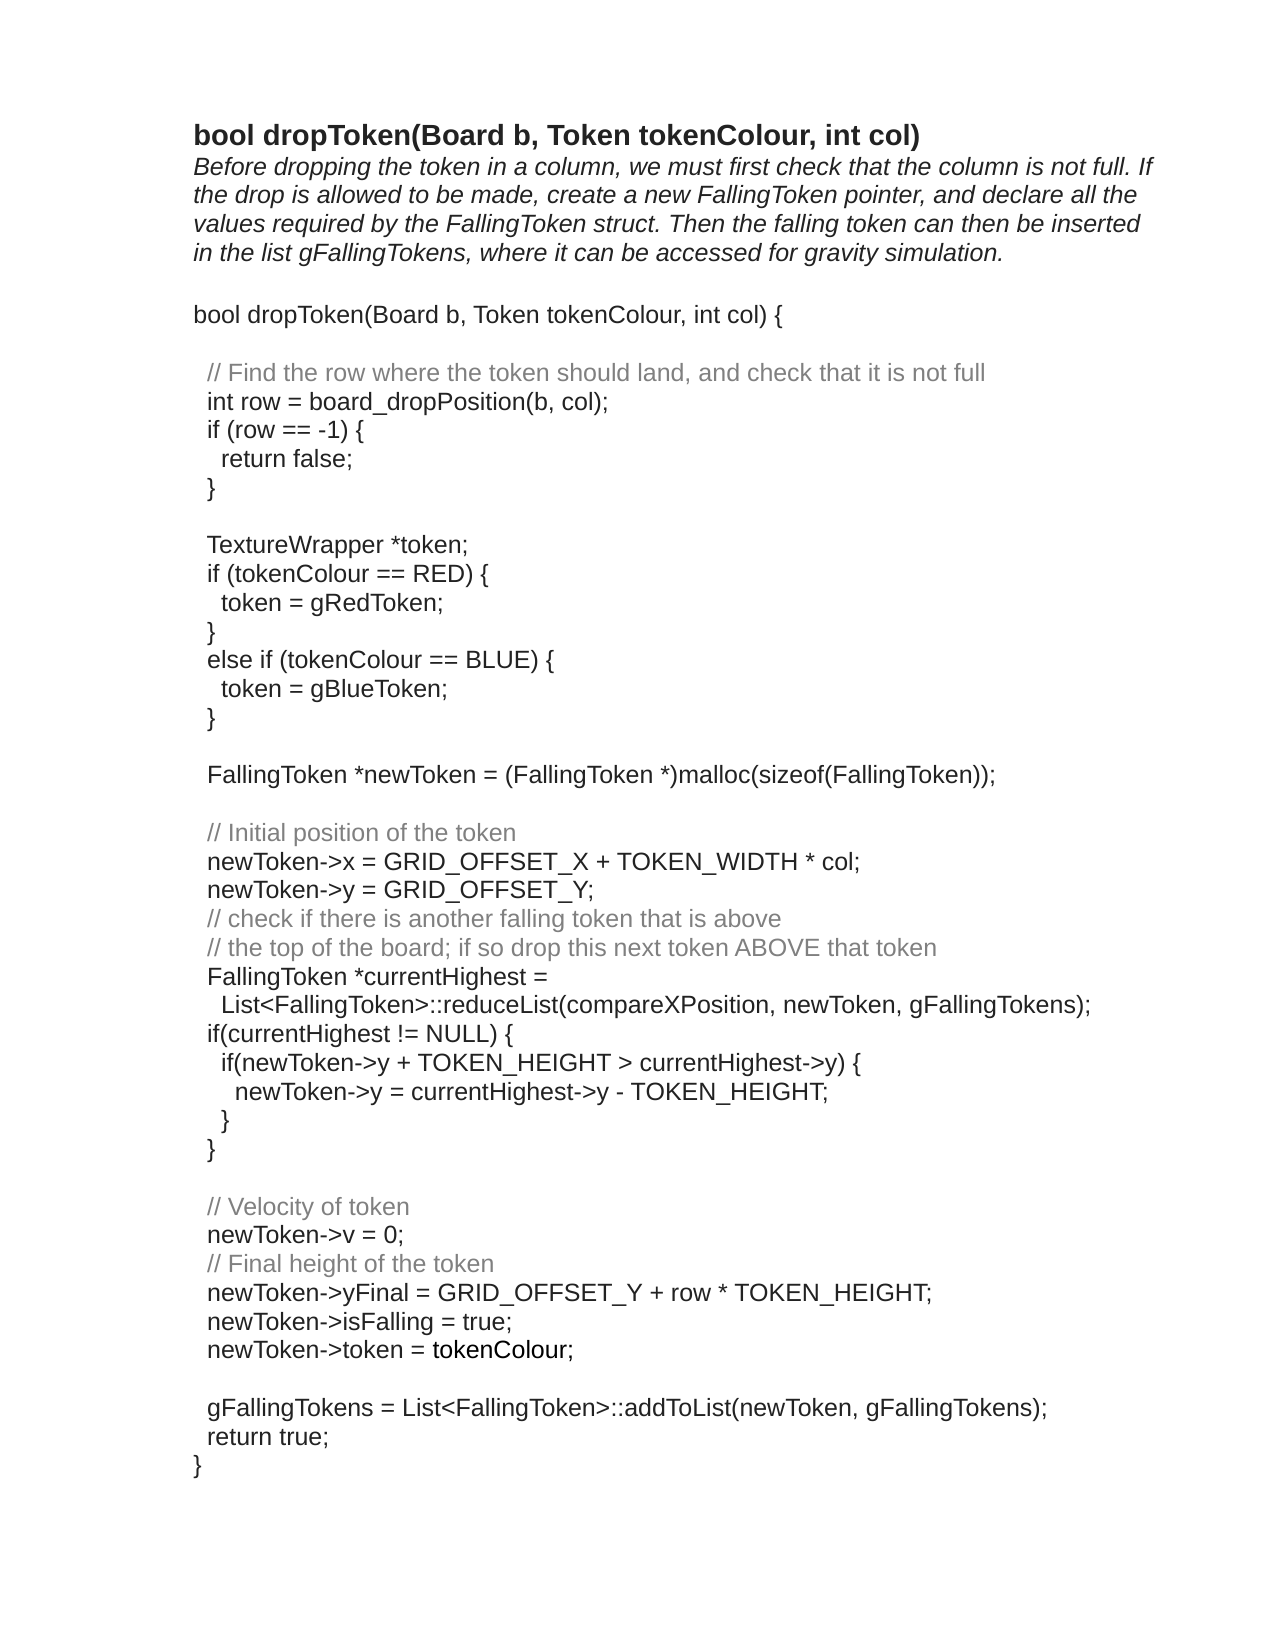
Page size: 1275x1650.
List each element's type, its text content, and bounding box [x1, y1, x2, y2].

text newToken->x = GRID_OFFSET_X + TOKEN_WIDTH * col; [193, 846, 1157, 875]
text // check if there is another falling token that is above [193, 904, 1157, 933]
text newToken->yFinal = GRID_OFFSET_Y + row * TOKEN_HEIGHT; [193, 1278, 1157, 1306]
text if (tokenColour == RED) { [193, 559, 1157, 588]
text gFallingTokens = List<FallingToken>::addToList(newToken, gFallingTokens); [193, 1393, 1157, 1421]
text token = gBlueToken; [193, 674, 1157, 703]
text // Find the row where the token should land, and check that it is not full [193, 358, 1157, 386]
text if(currentHighest != NULL) { [193, 1019, 1157, 1048]
text FallingToken *newToken = (FallingToken *)malloc(sizeof(FallingToken)); [193, 760, 1157, 789]
text newToken->y = currentHighest->y - TOKEN_HEIGHT; [193, 1076, 1157, 1105]
text bool dropToken(Board b, Token tokenColour, int col) { [193, 300, 1157, 329]
text // Initial position of the token [193, 818, 1157, 846]
text } [193, 473, 1157, 501]
text if (row == -1) { [118, 415, 1157, 444]
text return true; [193, 1421, 1157, 1450]
text } [193, 703, 1157, 731]
text newToken->v = 0; [193, 1220, 1157, 1249]
text } [193, 616, 1157, 645]
text return false; [193, 444, 1157, 473]
text newToken->token = tokenColour; [193, 1335, 1157, 1364]
text } [193, 1134, 1157, 1163]
text } [193, 1450, 1157, 1479]
text newToken->y = GRID_OFFSET_Y; [193, 875, 1157, 904]
text TextureWrapper *token; [193, 530, 1157, 559]
text // Velocity of token [193, 1191, 1157, 1220]
text bool dropToken(Board b, Token tokenColour, int col) Before dropping the token in a column, we must first check that the column is not full. If the drop is allowed to be made, create a new FallingToken pointer, and declare all the values required by the FallingToken struct. Then the falling token can then be inserted in the list gFallingTokens, where it can be accessed for gravity simulation. [193, 118, 1157, 267]
text // the top of the board; if so drop this next token ABOVE that token [193, 933, 1157, 961]
text newToken->isFalling = true; [193, 1306, 1157, 1335]
text FallingToken *currentHighest = [193, 961, 1157, 990]
text int row = board_dropPosition(b, col); [193, 386, 1157, 415]
text } [193, 1105, 1157, 1134]
text // Final height of the token [193, 1249, 1157, 1278]
text if(newToken->y + TOKEN_HEIGHT > currentHighest->y) { [193, 1048, 1157, 1076]
text else if (tokenColour == BLUE) { [193, 645, 1157, 674]
text token = gRedToken; [193, 588, 1157, 616]
text List<FallingToken>::reduceList(compareXPosition, newToken, gFallingTokens); [193, 990, 1157, 1019]
